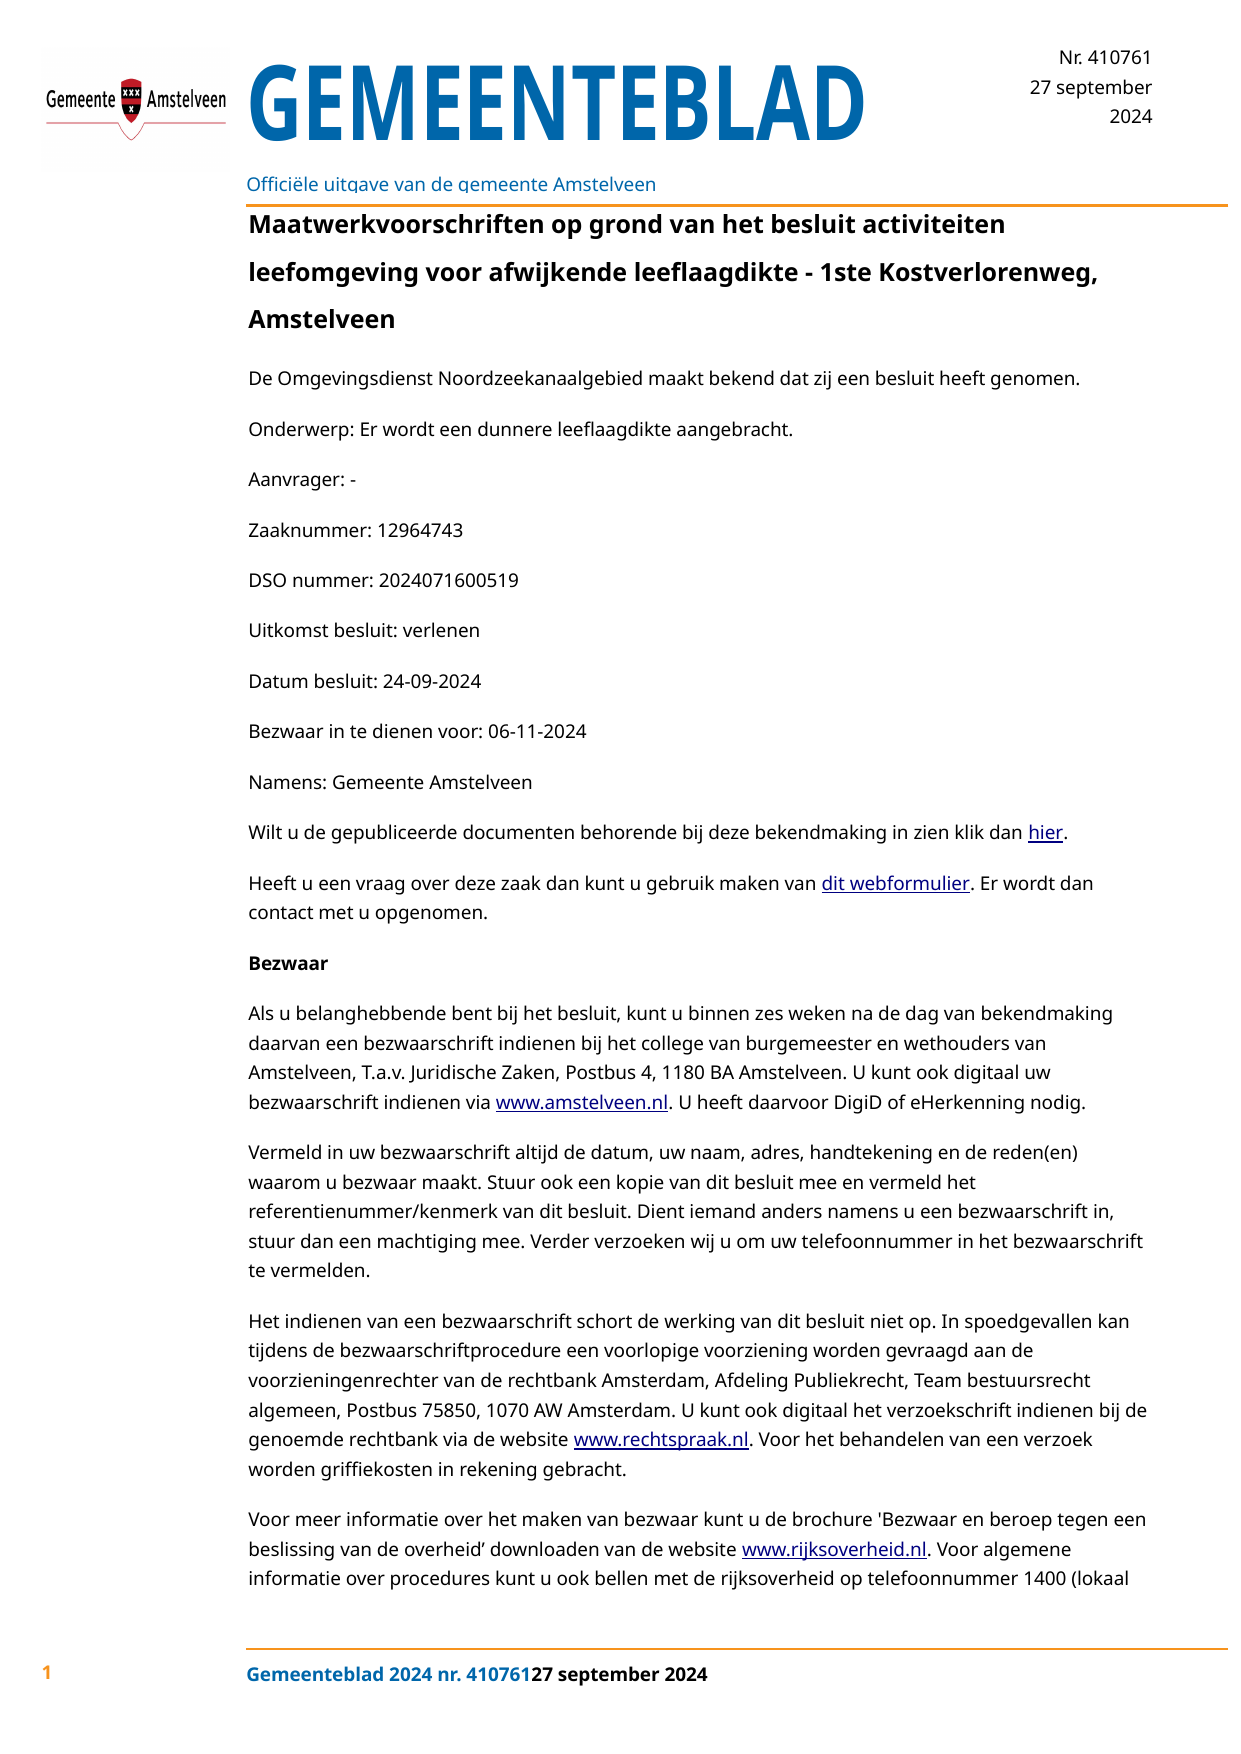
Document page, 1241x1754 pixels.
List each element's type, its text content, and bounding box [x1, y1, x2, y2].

text Vermeld in uw bezwaarschrift altijd de datum, uw naam, adres, handtekening en de reden(en) waarom u bezwaar maakt. Stuur ook een kopie van dit besluit mee en vermeld het referentienummer/kenmerk van dit besluit. Dient iemand anders namens u een bezwaarschrift in, stuur dan een machtiging mee. Verder verzoeken wij u om uw telefoonnummer in het bezwaarschrift te vermelden. [248, 1139, 1152, 1283]
text Zaaknummer: 12964743 [248, 517, 1152, 542]
text Onderwerp: Er wordt een dunnere leeflaagdikte aangebracht. [248, 416, 1152, 442]
text Uitkomst besluit: verlenen [248, 618, 1152, 643]
text Voor meer informatie over het maken van bezwaar kunt u de brochure 'Bezwaar en beroep tegen een beslissing van de overheid’ downloaden van de website www.rijksoverheid.nl. Voor algemene informatie over procedures kunt u ook bellen met de rijksoverheid op telefoonnummer 1400 (lokaal [248, 1506, 1152, 1591]
text Wilt u de gepubliceerde documenten behorende bij deze bekendmaking in zien klik dan hier. [248, 819, 1152, 845]
text Als u belanghebbende bent bij het besluit, kunt u binnen zes weken na de dag van bekendmaking daarvan een bezwaarschrift indienen bij het college van burgemeester en wethouders van Amstelveen, T.a.v. Juridische Zaken, Postbus 4, 1180 BA Amstelveen. U kunt ook digitaal uw bezwaarschrift indienen via www.amstelveen.nl. U heeft daarvoor DigiD of eHerkenning nodig. [248, 1000, 1152, 1114]
text Het indienen van een bezwaarschrift schort de werking van dit besluit niet op. In spoedgevallen kan tijdens de bezwaarschriftprocedure een voorlopige voorziening worden gevraagd aan de voorzieningenrechter van de rechtbank Amsterdam, Afdeling Publiekrecht, Team bestuursrecht algemeen, Postbus 75850, 1070 AW Amsterdam. U kunt ook digitaal het verzoekschrift indienen bij de genoemde rechtbank via de website www.rechtspraak.nl. Voor het behandelen van een verzoek worden griffiekosten in rekening gebracht. [248, 1308, 1152, 1482]
text Namens: Gemeente Amstelveen [248, 769, 1152, 794]
text Aanvrager: - [248, 466, 1152, 492]
text Heeft u een vraag over deze zaak dan kunt u gebruik maken van dit webformulier. Er wordt dan contact met u opgenomen. [248, 870, 1152, 925]
text DSO nummer: 2024071600519 [248, 567, 1152, 593]
text Datum besluit: 24-09-2024 [248, 668, 1152, 694]
picture [41, 47, 231, 172]
text Bezwaar in te dienen voor: 06-11-2024 [248, 718, 1152, 744]
text De Omgevingsdienst Noordzeekanaalgebied maakt bekend dat zij een besluit heeft genomen. [248, 366, 1152, 391]
text Bezwaar [248, 950, 1152, 975]
text Maatwerkvoorschriften op grond van het besluit activiteiten leefomgeving voor afwijkende leeflaagdikte - 1ste Kostverlorenweg, Amstelveen [248, 207, 1152, 336]
